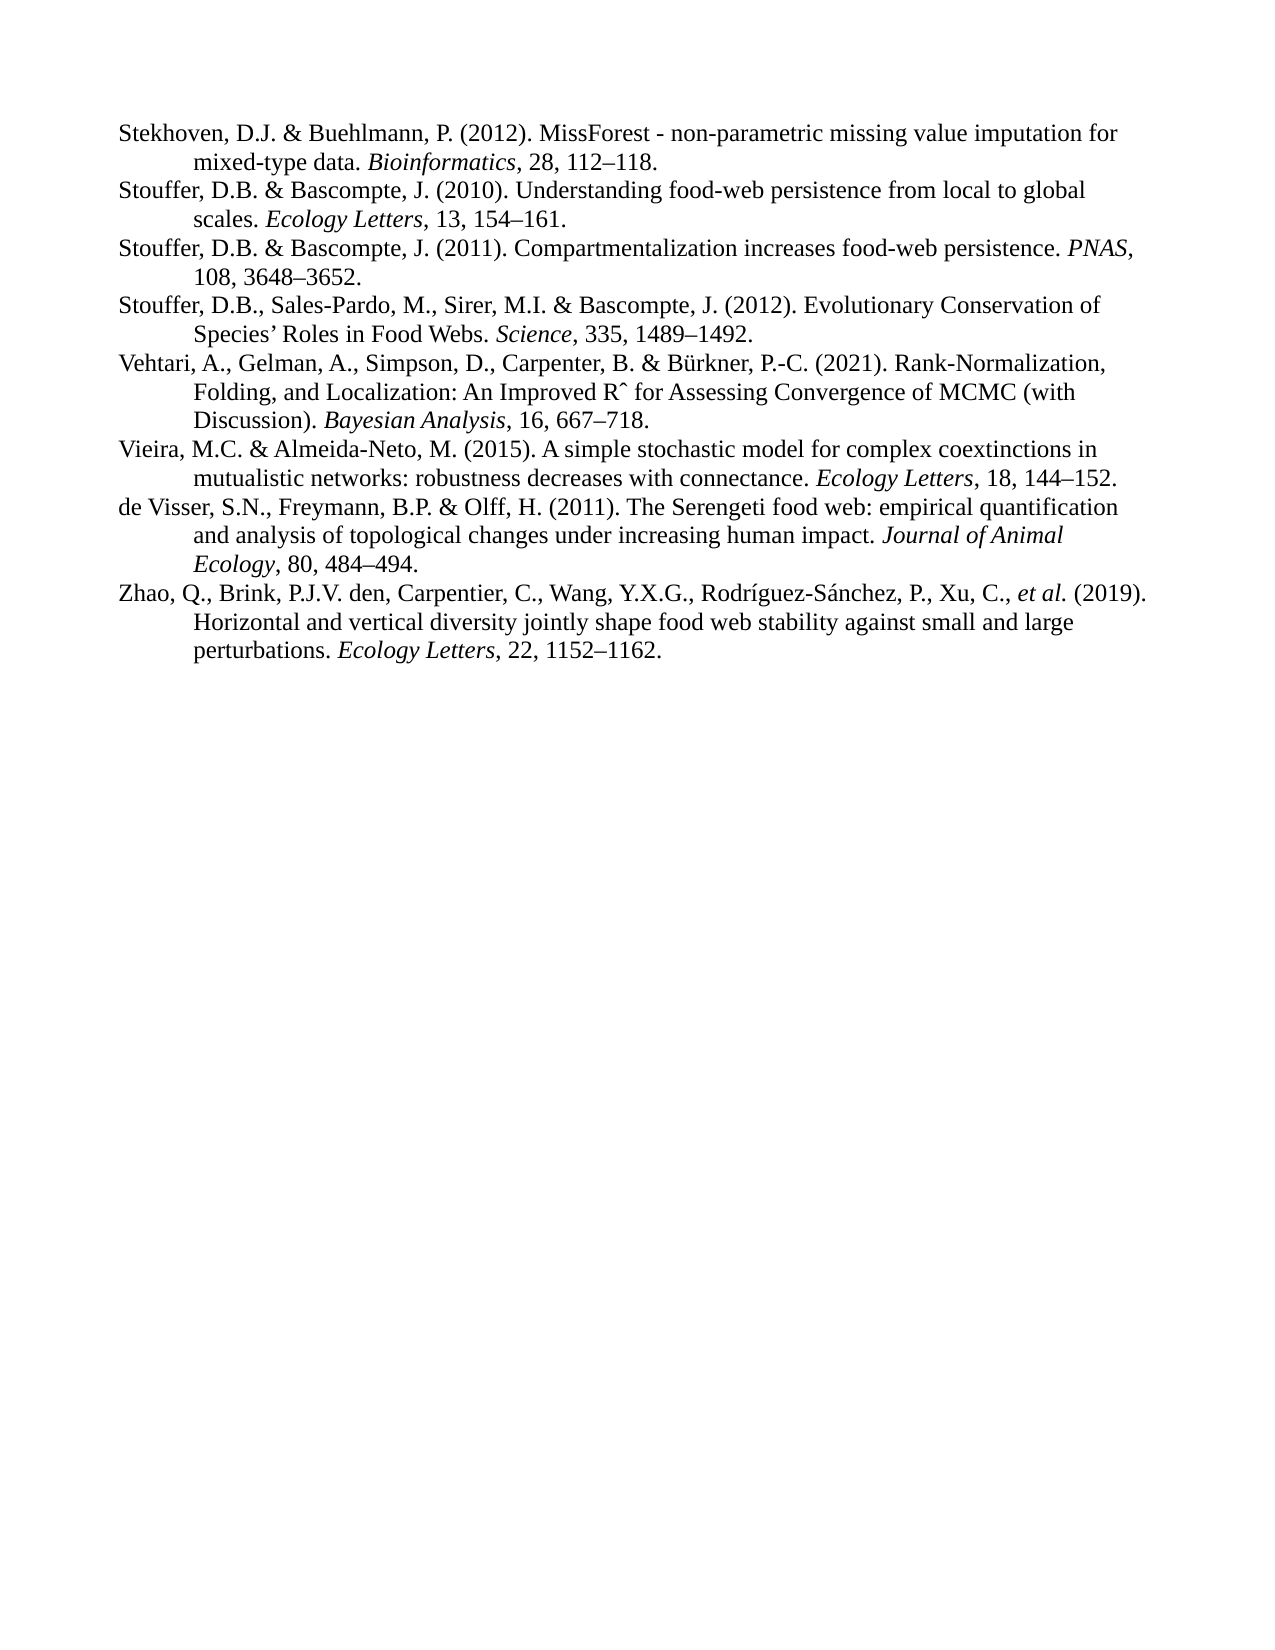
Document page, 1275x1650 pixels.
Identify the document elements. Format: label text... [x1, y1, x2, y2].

text de Visser, S.N., Freymann, B.P. & Olff, H. (2011). The Serengeti food web: empirical quantification and analysis of topological changes under increasing human impact. Journal of Animal Ecology, 80, 484–494. [118, 492, 1157, 578]
text Stouffer, D.B., Sales-Pardo, M., Sirer, M.I. & Bascompte, J. (2012). Evolutionary Conservation of Species’ Roles in Food Webs. Science, 335, 1489–1492. [118, 291, 1157, 348]
text Vieira, M.C. & Almeida-Neto, M. (2015). A simple stochastic model for complex coextinctions in mutualistic networks: robustness decreases with connectance. Ecology Letters, 18, 144–152. [118, 434, 1157, 492]
text Zhao, Q., Brink, P.J.V. den, Carpentier, C., Wang, Y.X.G., Rodríguez‐Sánchez, P., Xu, C., et al. (2019). Horizontal and vertical diversity jointly shape food web stability against small and large perturbations. Ecology Letters, 22, 1152–1162. [118, 578, 1157, 664]
text Stouffer, D.B. & Bascompte, J. (2011). Compartmentalization increases food-web persistence. PNAS, 108, 3648–3652. [118, 233, 1157, 291]
text Stekhoven, D.J. & Buehlmann, P. (2012). MissForest - non-parametric missing value imputation for mixed-type data. Bioinformatics, 28, 112–118. [118, 118, 1157, 176]
text Vehtari, A., Gelman, A., Simpson, D., Carpenter, B. & Bürkner, P.-C. (2021). Rank-Normalization, Folding, and Localization: An Improved Rˆ for Assessing Convergence of MCMC (with Discussion). Bayesian Analysis, 16, 667–718. [118, 348, 1157, 434]
text Stouffer, D.B. & Bascompte, J. (2010). Understanding food-web persistence from local to global scales. Ecology Letters, 13, 154–161. [118, 176, 1157, 233]
